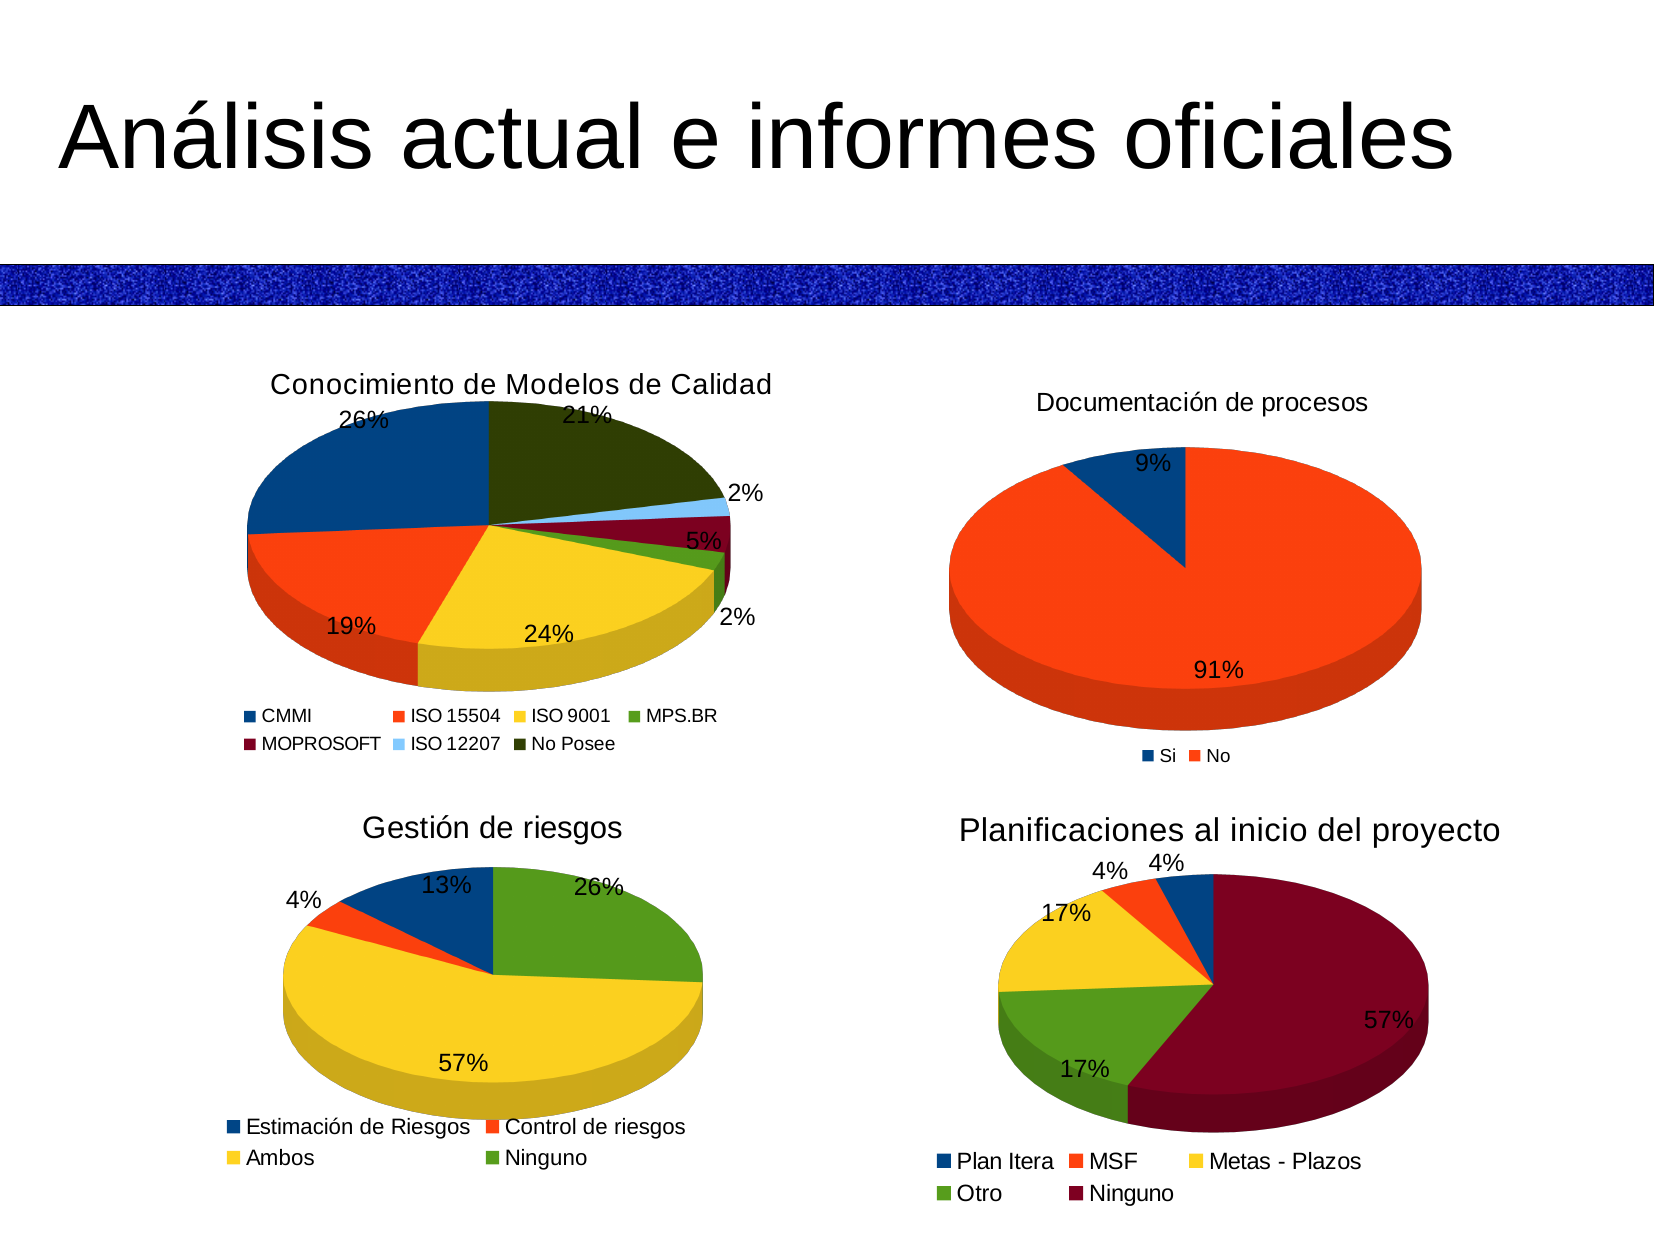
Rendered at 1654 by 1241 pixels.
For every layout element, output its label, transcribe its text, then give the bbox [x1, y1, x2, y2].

chart [115, 350, 1593, 1227]
picture [0, 265, 1653, 305]
title Análisis actual e informes oficiales [58, 14, 1595, 260]
chart [144, 792, 839, 1209]
